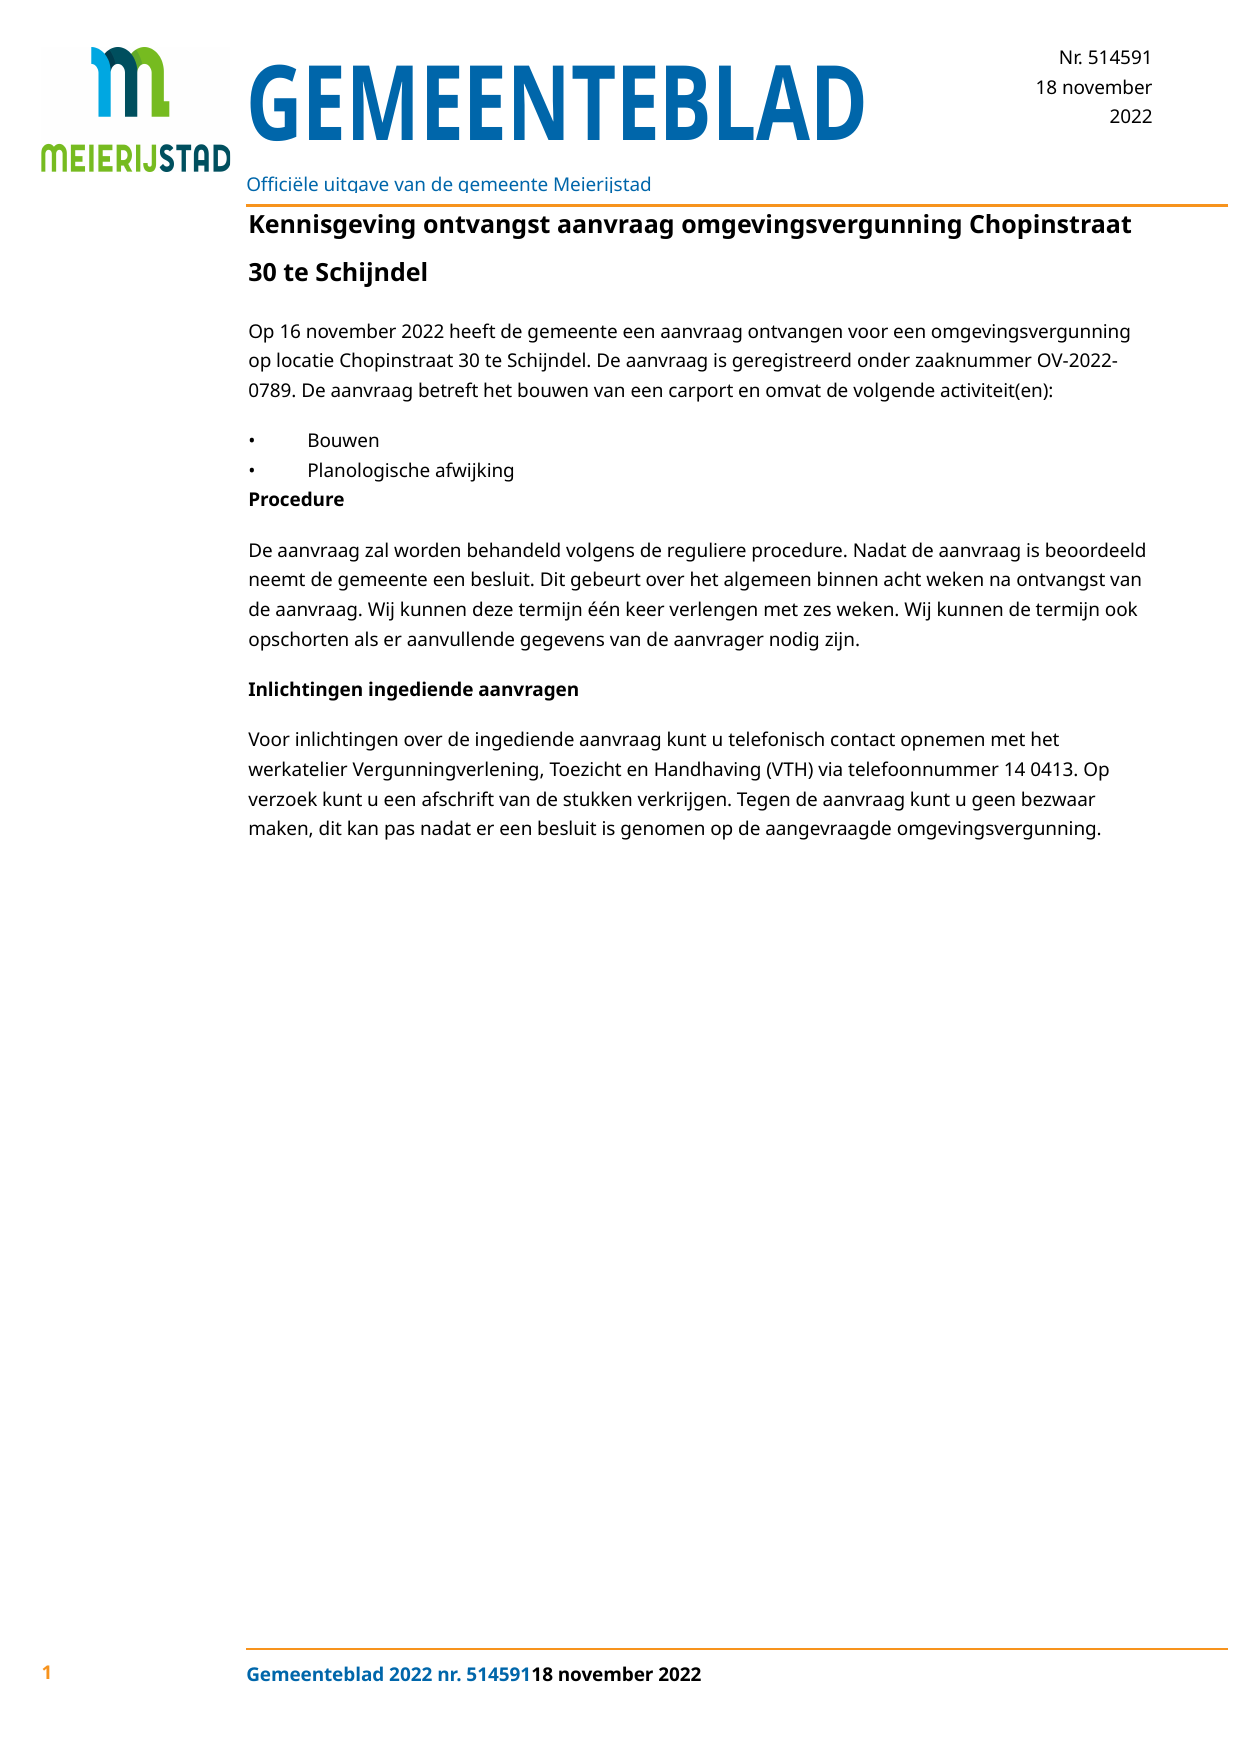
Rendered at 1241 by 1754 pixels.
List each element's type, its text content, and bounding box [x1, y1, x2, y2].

text Kennisgeving ontvangst aanvraag omgevingsvergunning Chopinstraat 30 te Schijndel [248, 207, 1152, 288]
list Planologische afwijking [248, 457, 1152, 483]
text De aanvraag zal worden behandeld volgens de reguliere procedure. Nadat de aanvraag is beoordeeld neemt de gemeente een besluit. Dit gebeurt over het algemeen binnen acht weken na ontvangst van de aanvraag. Wij kunnen deze termijn één keer verlengen met zes weken. Wij kunnen de termijn ook opschorten als er aanvullende gegevens van de aanvrager nodig zijn. [248, 537, 1152, 652]
list Bouwen [248, 427, 1152, 453]
text Op 16 november 2022 heeft de gemeente een aanvraag ontvangen voor een omgevingsvergunning op locatie Chopinstraat 30 te Schijndel. De aanvraag is geregistreerd onder zaaknummer OV-2022-0789. De aanvraag betreft het bouwen van een carport en omvat de volgende activiteit(en): [248, 318, 1152, 403]
text Procedure [248, 487, 1152, 512]
picture [41, 47, 231, 172]
text Voor inlichtingen over de ingediende aanvraag kunt u telefonisch contact opnemen met het werkatelier Vergunningverlening, Toezicht en Handhaving (VTH) via telefoonnummer 14 0413. Op verzoek kunt u een afschrift van de stukken verkrijgen. Tegen de aanvraag kunt u geen bezwaar maken, dit kan pas nadat er een besluit is genomen op de aangevraagde omgevingsvergunning. [248, 727, 1152, 841]
text Inlichtingen ingediende aanvragen [248, 676, 1152, 702]
